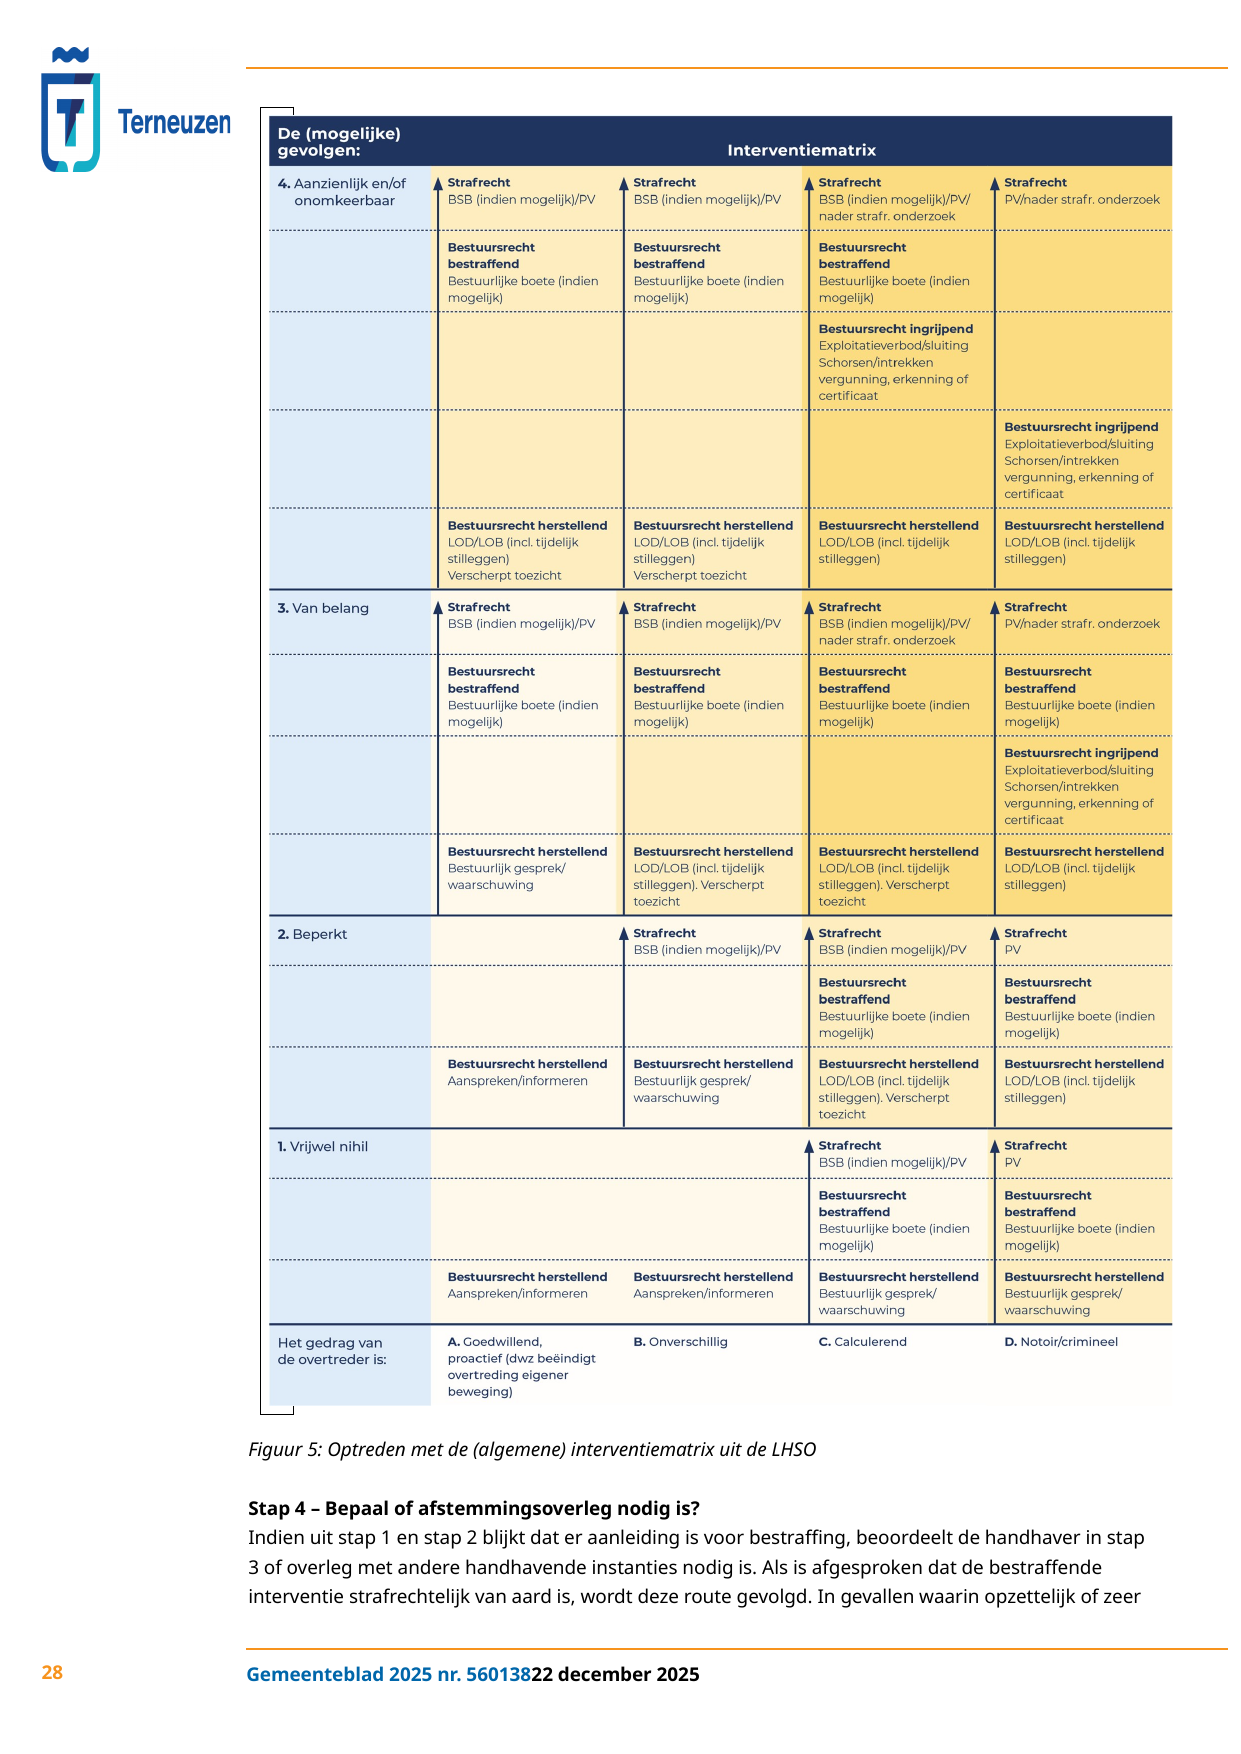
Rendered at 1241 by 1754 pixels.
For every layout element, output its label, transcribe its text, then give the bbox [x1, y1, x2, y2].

text Indien uit stap 1 en stap 2 blijkt dat er aanleiding is voor bestraffing, beoordeelt de handhaver in stap 3 of overleg met andere handhavende instanties nodig is. Als is afgesproken dat de bestraffende interventie strafrechtelijk van aard is, wordt deze route gevolgd. In gevallen waarin opzettelijk of zeer [248, 1524, 1152, 1609]
text Stap 4 – Bepaal of afstemmingsoverleg nodig is? [248, 1495, 1152, 1521]
picture [268, 115, 1173, 1406]
picture [41, 47, 231, 172]
text Figuur 5: Optreden met de (algemene) interventiematrix uit de LHSO [248, 1436, 1152, 1462]
